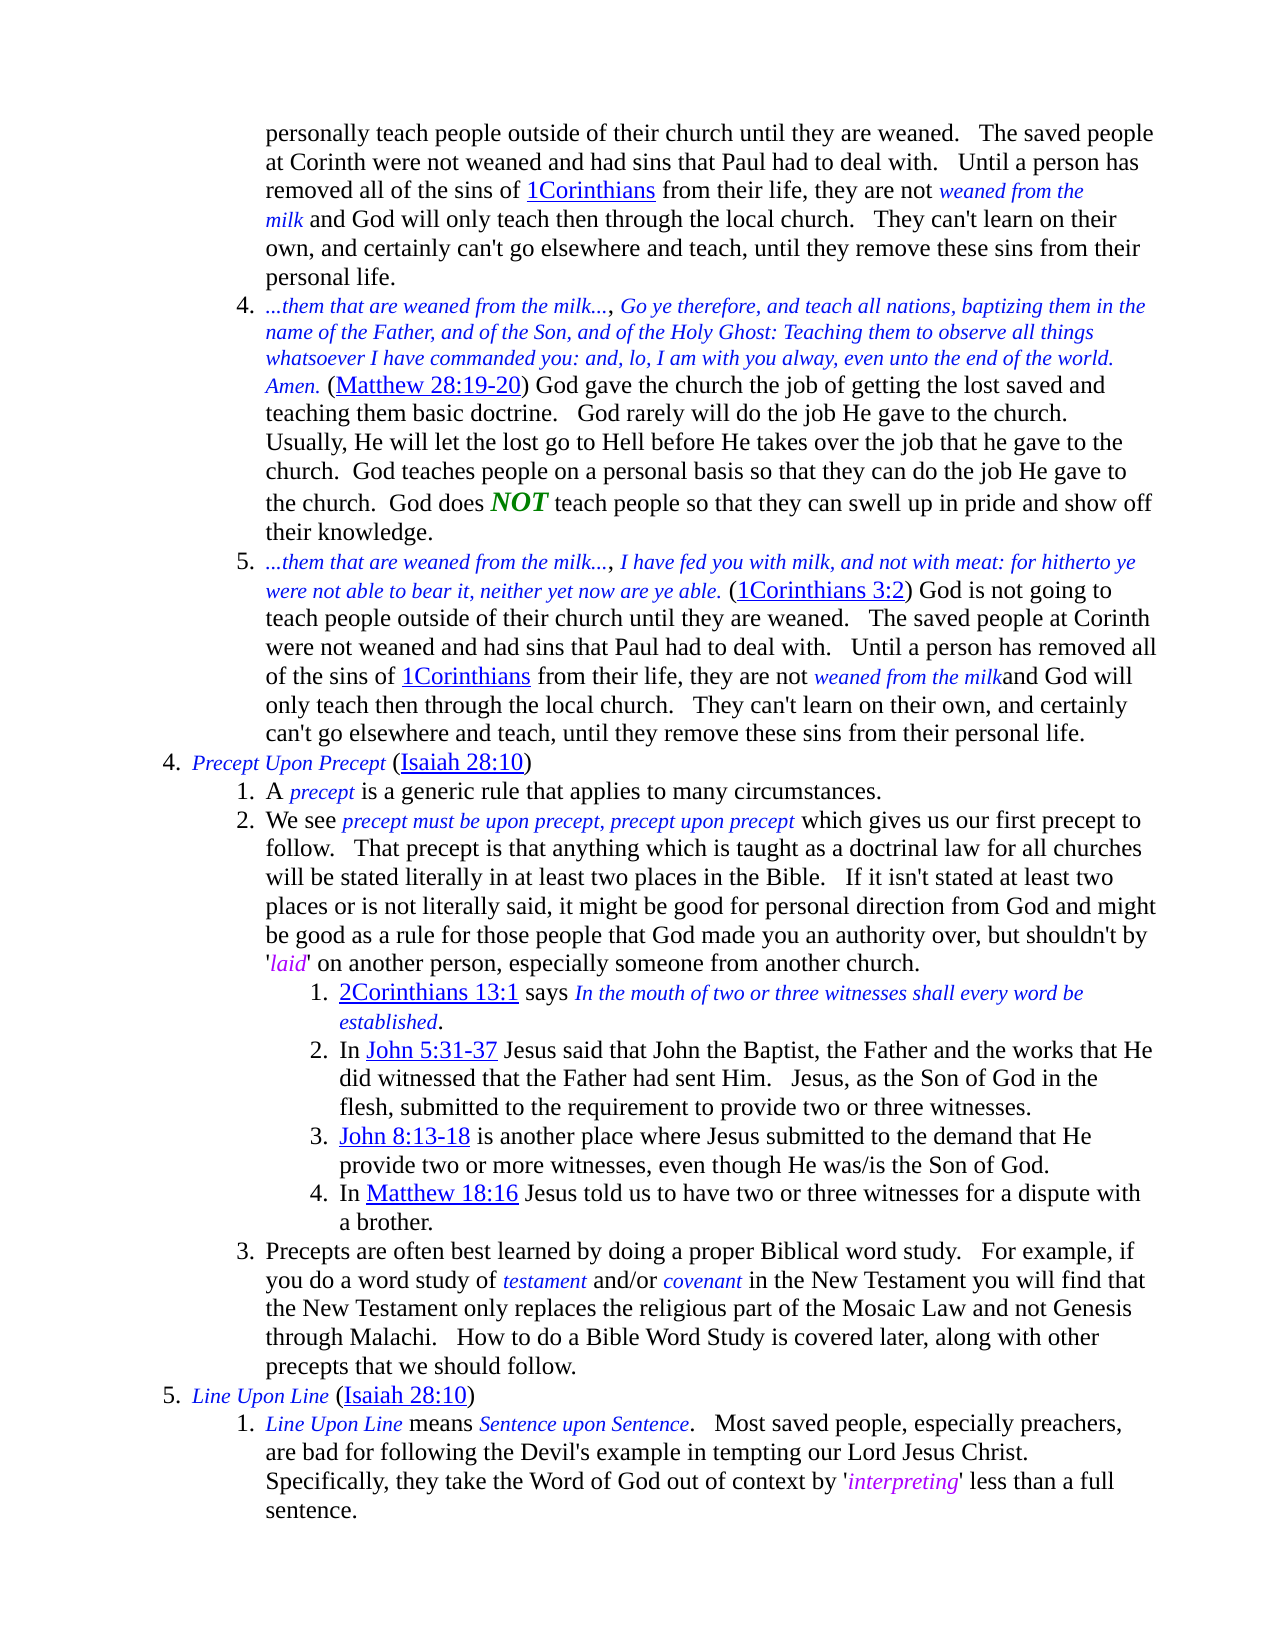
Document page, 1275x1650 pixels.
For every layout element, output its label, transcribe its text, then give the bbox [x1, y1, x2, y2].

list In Matthew 18:16 Jesus told us to have two or three witnesses for a dispute with a brother. [309, 1178, 1157, 1236]
list ...them that are weaned from the milk..., Go ye therefore, and teach all nations, baptizing them in the name of the Father, and of the Son, and of the Holy Ghost: Teaching them to observe all things whatsoever I have commanded you: and, lo, I am with you alway, even unto the end of the world. Amen. (Matthew 28:19-20) God gave the church the job of getting the lost saved and teaching them basic doctrine. God rarely will do the job He gave to the church. Usually, He will let the lost go to Hell before He takes over the job that he gave to the church. God teaches people on a personal basis so that they can do the job He gave to the church. God does NOT teach people so that they can swell up in pride and show off their knowledge. [236, 291, 1157, 546]
list Line Upon Line (Isaiah 28:10) [162, 1380, 1157, 1408]
list John 8:13-18 is another place where Jesus submitted to the demand that He provide two or more witnesses, even though He was/is the Son of God. [309, 1121, 1157, 1178]
list A precept is a generic rule that applies to many circumstances. [236, 776, 1157, 805]
list 2Corinthians 13:1 says In the mouth of two or three witnesses shall every word be established. [309, 977, 1157, 1035]
list Precepts are often best learned by doing a proper Biblical word study. For example, if you do a word study of testament and/or covenant in the New Testament you will find that the New Testament only replaces the religious part of the Mosaic Law and not Genesis through Malachi. How to do a Bible Word Study is covered later, along with other precepts that we should follow. [236, 1236, 1157, 1380]
list personally teach people outside of their church until they are weaned. The saved people at Corinth were not weaned and had sins that Paul had to deal with. Until a person has removed all of the sins of 1Corinthians from their life, they are not weaned from the milk and God will only teach then through the local church. They can't learn on their own, and certainly can't go elsewhere and teach, until they remove these sins from their personal life. [236, 118, 1157, 291]
list In John 5:31-37 Jesus said that John the Baptist, the Father and the works that He did witnessed that the Father had sent Him. Jesus, as the Son of God in the flesh, submitted to the requirement to provide two or three witnesses. [309, 1035, 1157, 1121]
list ...them that are weaned from the milk..., I have fed you with milk, and not with meat: for hitherto ye were not able to bear it, neither yet now are ye able. (1Corinthians 3:2) God is not going to teach people outside of their church until they are weaned. The saved people at Corinth were not weaned and had sins that Paul had to deal with. Until a person has removed all of the sins of 1Corinthians from their life, they are not weaned from the milkand God will only teach then through the local church. They can't learn on their own, and certainly can't go elsewhere and teach, until they remove these sins from their personal life. [236, 546, 1157, 747]
list We see precept must be upon precept, precept upon precept which gives us our first precept to follow. That precept is that anything which is taught as a doctrinal law for all churches will be stated literally in at least two places in the Bible. If it isn't stated at least two places or is not literally said, it might be good for personal direction from God and might be good as a rule for those people that God made you an authority over, but shouldn't by 'laid' on another person, especially someone from another church. [236, 805, 1157, 977]
list Precept Upon Precept (Isaiah 28:10) [162, 747, 1157, 776]
list Line Upon Line means Sentence upon Sentence. Most saved people, especially preachers, are bad for following the Devil's example in tempting our Lord Jesus Christ. Specifically, they take the Word of God out of context by 'interpreting' less than a full sentence. [236, 1408, 1157, 1523]
